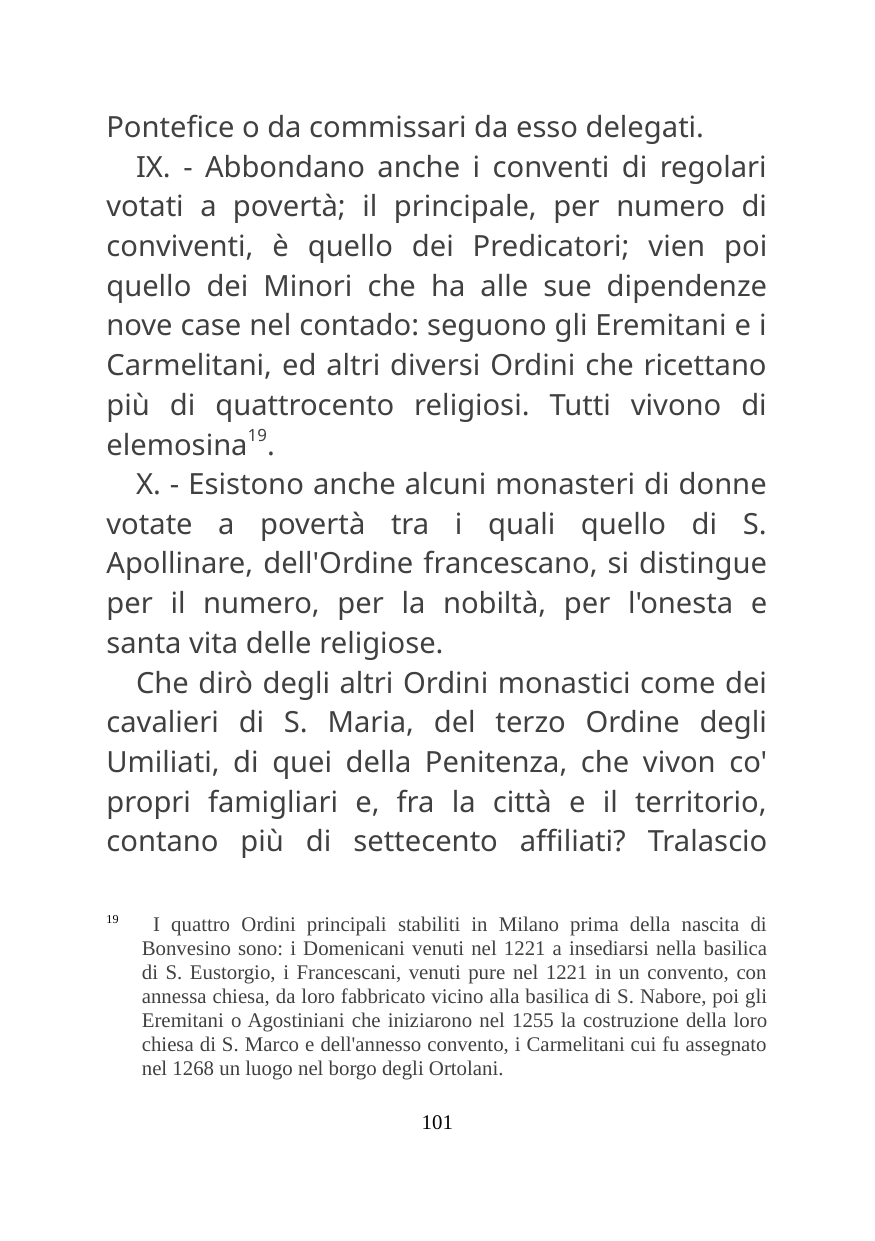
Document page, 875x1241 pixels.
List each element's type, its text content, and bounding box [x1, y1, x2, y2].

text I quattro Ordini principali stabiliti in Milano prima della nascita di Bonvesino sono: i Domenicani venuti nel 1221 a insediarsi nella basilica di S. Eustorgio, i Francescani, venuti pure nel 1221 in un convento, con annessa chiesa, da loro fabbricato vicino alla basilica di S. Nabore, poi gli Eremitani o Agostiniani che iniziarono nel 1255 la costruzione della loro chiesa di S. Marco e dell'annesso convento, i Carmelitani cui fu assegnato nel 1268 un luogo nel borgo degli Ortolani. [106, 912, 768, 1080]
text Che dirò degli altri Ordini monastici come dei cavalieri di S. Maria, del terzo Ordine degli Umiliati, di quei della Penitenza, che vivon co' propri famigliari e, fra la città e il territorio, contano più di settecento affiliati? Tralascio [106, 662, 768, 860]
text X. - Esistono anche alcuni monasteri di donne votate a povertà tra i quali quello di S. Apollinare, dell'Ordine francescano, si distingue per il numero, per la nobiltà, per l'onesta e santa vita delle religiose. [106, 463, 768, 662]
text Pontefice o da commissari da esso delegati. [106, 106, 768, 146]
text IX. - Abbondano anche i conventi di regolari votati a povertà; il principale, per numero di conviventi, è quello dei Predicatori; vien poi quello dei Minori che ha alle sue dipendenze nove case nel contado: seguono gli Eremitani e i Carmelitani, ed altri diversi Ordini che ricettano più di quattrocento religiosi. Tutti vivono di elemosina. [106, 146, 768, 463]
